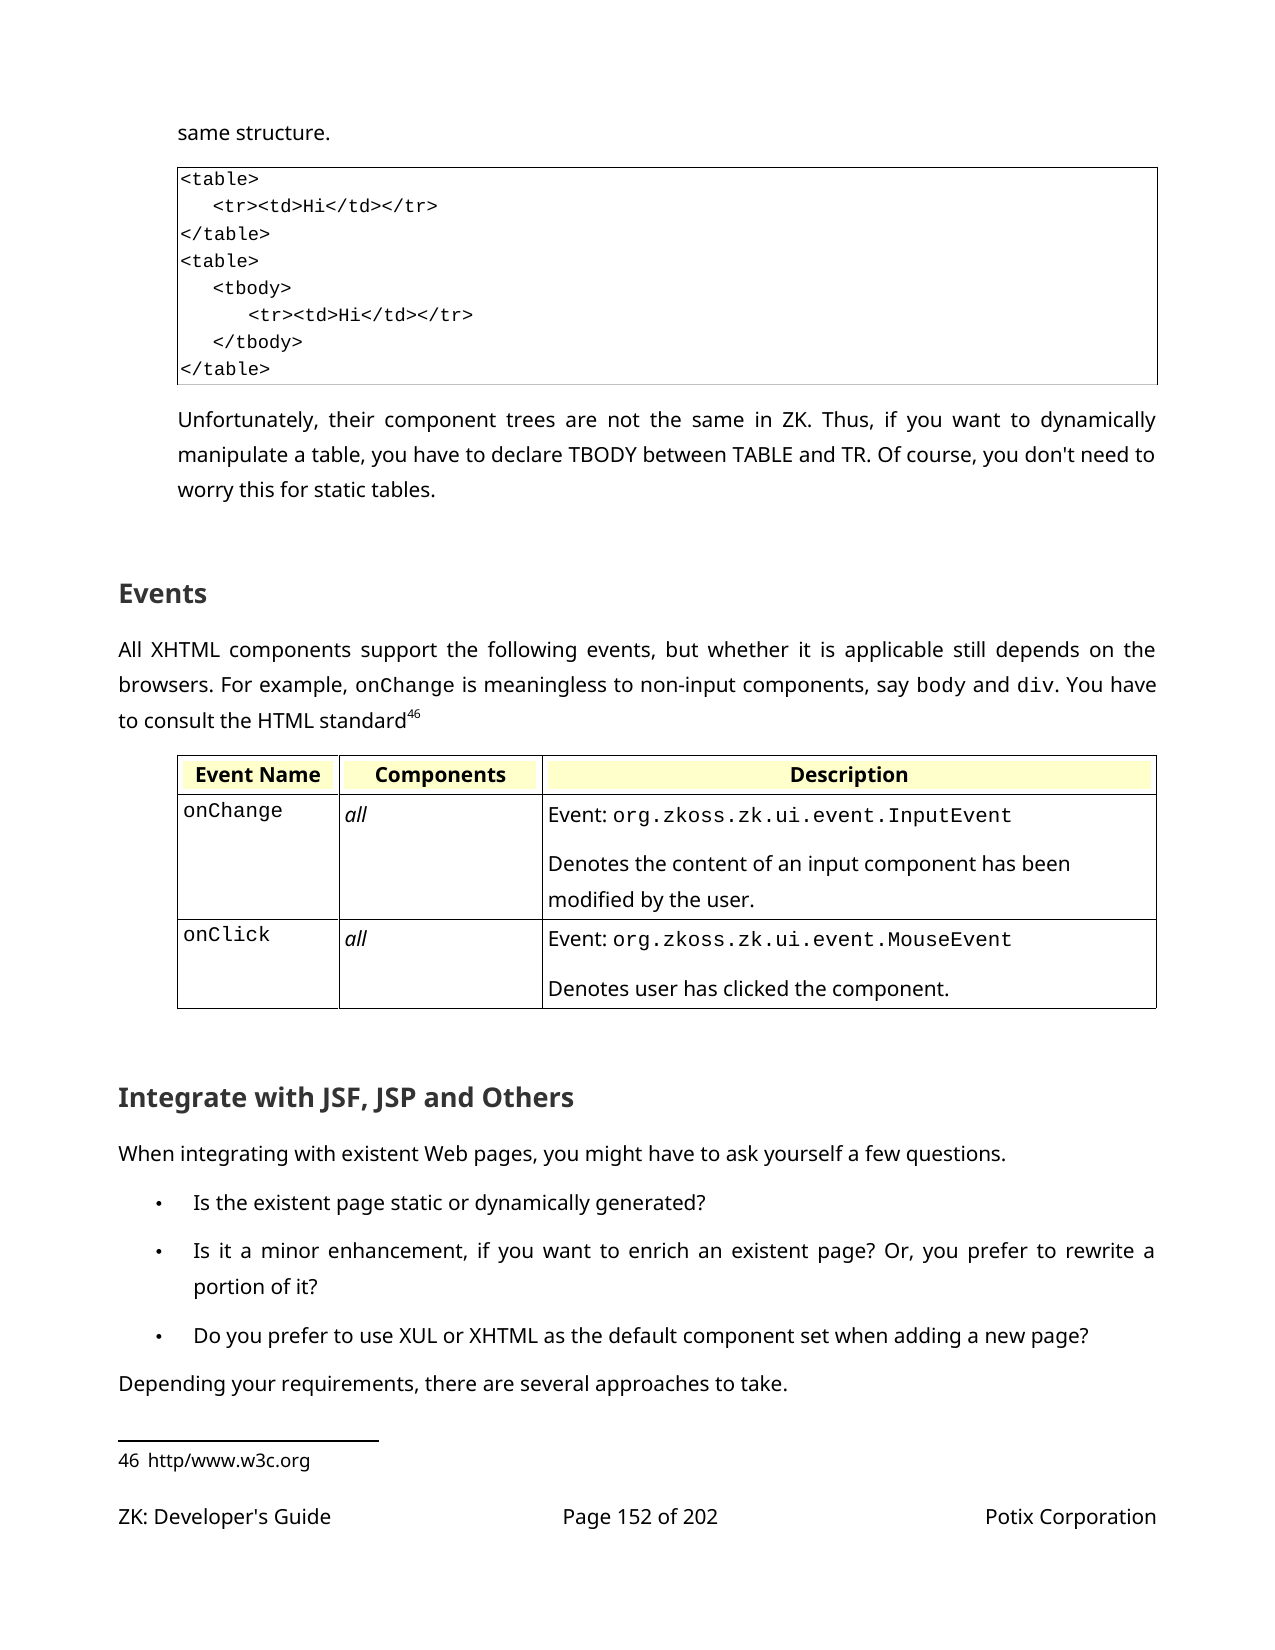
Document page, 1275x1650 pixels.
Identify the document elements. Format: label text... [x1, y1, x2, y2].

table_cell onChange [178, 795, 338, 919]
table_header Description [543, 756, 1156, 794]
text </table> [178, 221, 1157, 246]
table_header Components [340, 756, 542, 794]
text Unfortunately, their component trees are not the same in ZK. Thus, if you want to dynamically manipulate a table, you have to declare TBODY between TABLE and TR. Of course, you don't need to worry this for static tables. [177, 405, 1157, 504]
text http/www.w3c.org [118, 1447, 1157, 1473]
table_cell all [340, 920, 542, 1008]
subtitle Events [118, 575, 1157, 611]
text All XHTML components support the following events, but whether it is applicable still depends on the browsers. For example, onChange is meaningless to non-input components, say body and div. You have to consult the HTML standard [118, 635, 1157, 734]
table_cell onClick [178, 920, 338, 1008]
subtitle Integrate with JSF, JSP and Others [118, 1078, 1157, 1115]
text <table> [178, 168, 1157, 191]
text </tbody> [178, 330, 1157, 354]
table_cell Event: org.zkoss.zk.ui.event.MouseEvent Denotes user has clicked the component. [543, 920, 1156, 1008]
text <tbody> [178, 276, 1157, 300]
text <tr><td>Hi</td></tr> [178, 303, 1157, 327]
text </table> [178, 357, 1157, 384]
table_cell Event: org.zkoss.zk.ui.event.InputEvent Denotes the content of an input component has been modified by the user. [543, 795, 1156, 919]
text Depending your requirements, there are several approaches to take. [118, 1369, 1157, 1398]
text <tr><td>Hi</td></tr> [178, 194, 1157, 218]
text When integrating with existent Web pages, you might have to ask yourself a few questions. [118, 1139, 1157, 1167]
text <table> [178, 248, 1157, 273]
text same structure. [177, 118, 1157, 146]
list Do you prefer to use XUL or XHTML as the default component set when adding a new page? [156, 1321, 1157, 1349]
list Is the existent page static or dynamically generated? [156, 1188, 1157, 1216]
list Is it a minor enhancement, if you want to enrich an existent page? Or, you prefer to rewrite a portion of it? [156, 1237, 1157, 1300]
table_cell all [340, 795, 542, 919]
table_header Event Name [178, 756, 338, 794]
